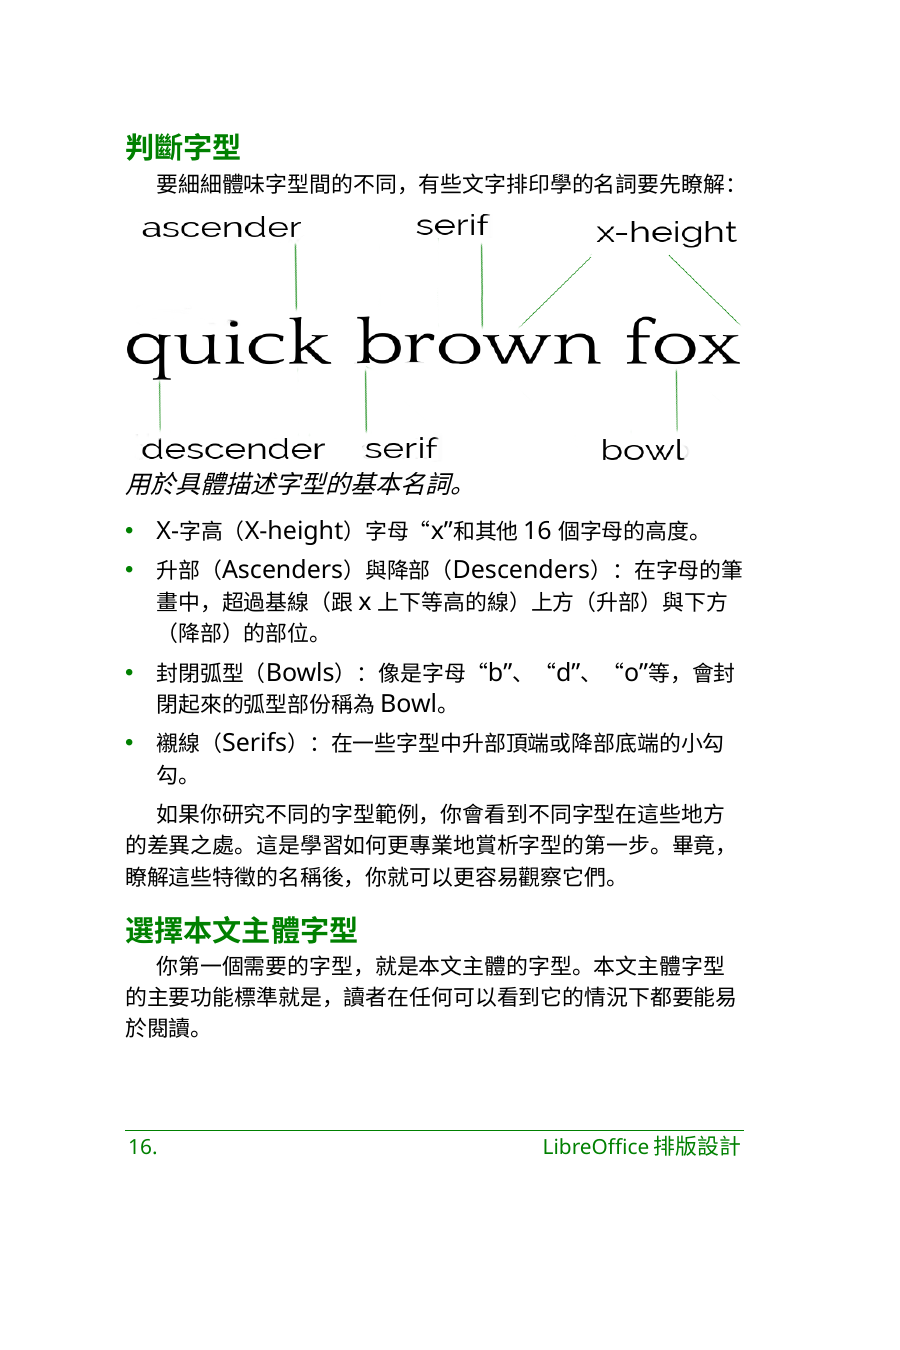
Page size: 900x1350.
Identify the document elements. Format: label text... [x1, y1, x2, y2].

subtitle 選擇本文主體字型 [125, 907, 744, 949]
list 升部（Ascenders）與降部（Descenders）：在字母的筆畫中，超過基線（跟 x 上下等高的線）上方（升部）與下方（降部）的部位。 [125, 554, 744, 648]
table_cell 用於具體描述字型的基本名詞。 [125, 464, 744, 499]
list 襯線（Serifs）：在一些字型中升部頂端或降部底端的小勾勾。 [125, 727, 744, 789]
list 封閉弧型（Bowls）：像是字母“b”、“d”、“o”等，會封閉起來的弧型部份稱為 Bowl。 [125, 656, 744, 718]
text 如果你研究不同的字型範例，你會看到不同字型在這些地方的差異之處。這是學習如何更專業地賞析字型的第一步。畢竟，瞭解這些特徵的名稱後，你就可以更容易觀察它們。 [125, 798, 744, 891]
picture [125, 214, 744, 462]
subtitle 判斷字型 [125, 125, 744, 167]
list X-字高（X-height）字母“x”和其他16 個字母的高度。 [125, 514, 744, 546]
text 要細細體味字型間的不同，有些文字排印學的名詞要先瞭解： [125, 167, 744, 198]
text 你第一個需要的字型，就是本文主體的字型。本文主體字型的主要功能標準就是，讀者在任何可以看到它的情況下都要能易於閱讀。 [125, 949, 744, 1043]
